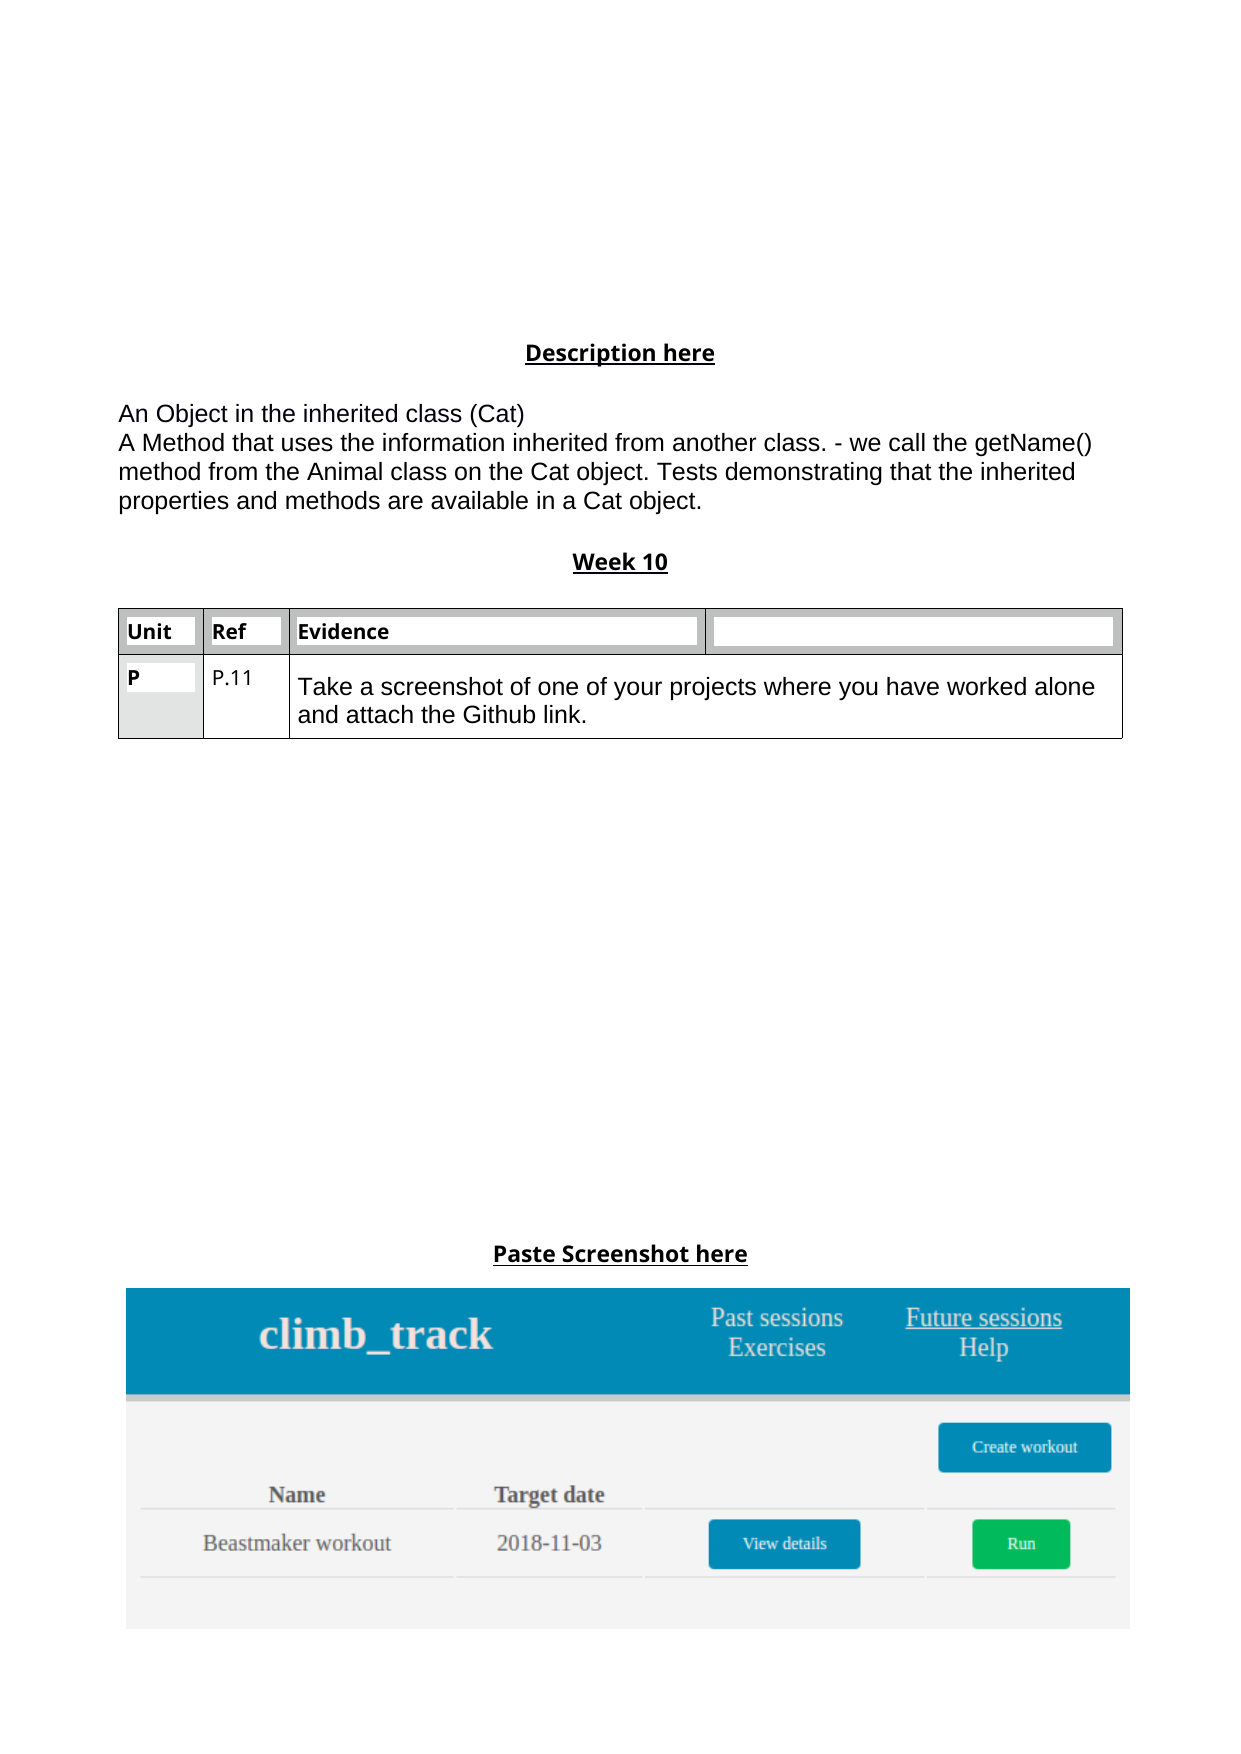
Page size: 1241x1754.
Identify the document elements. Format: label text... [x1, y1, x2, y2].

text Paste Screenshot here [118, 1238, 1122, 1269]
table_header Evidence [290, 609, 705, 654]
table_cell P [119, 655, 203, 738]
picture [796, 1344, 825, 1356]
table_cell P.11 [204, 655, 289, 738]
table_header Ref [204, 609, 289, 654]
picture [343, 1318, 365, 1349]
text An Object in the inherited class (Cat) [118, 399, 1122, 428]
picture [738, 1314, 745, 1326]
picture [280, 1318, 290, 1349]
text Description here [118, 337, 1122, 368]
picture [450, 1328, 467, 1349]
picture [748, 1311, 753, 1326]
picture [822, 1314, 843, 1326]
picture [726, 1314, 735, 1326]
picture [802, 1314, 807, 1326]
picture [809, 1314, 820, 1326]
picture [761, 1314, 800, 1326]
table_cell Take a screenshot of one of your projects where you have worked alone and attach the Github link. [290, 655, 1122, 738]
picture [979, 1338, 994, 1356]
text Week 10 [118, 546, 1122, 577]
picture [746, 1344, 755, 1356]
picture [391, 1324, 425, 1349]
picture [294, 1328, 303, 1349]
picture [906, 1308, 1061, 1329]
picture [126, 1395, 1130, 1629]
picture [427, 1328, 447, 1349]
picture [770, 1344, 776, 1356]
table_header [706, 609, 1122, 654]
picture [998, 1344, 1008, 1361]
picture [757, 1344, 767, 1356]
text A Method that uses the information inherited from another class. - we call the getName() method from the Animal class on the Cat object. Tests demonstrating that the inherited properties and methods are available in a Cat object. [118, 428, 1122, 514]
picture [470, 1318, 492, 1349]
picture [777, 1344, 786, 1356]
picture [962, 1338, 976, 1356]
picture [306, 1328, 340, 1349]
picture [295, 1318, 302, 1324]
picture [731, 1338, 742, 1356]
picture [260, 1328, 277, 1349]
table_header Unit [119, 609, 203, 654]
picture [713, 1308, 724, 1326]
